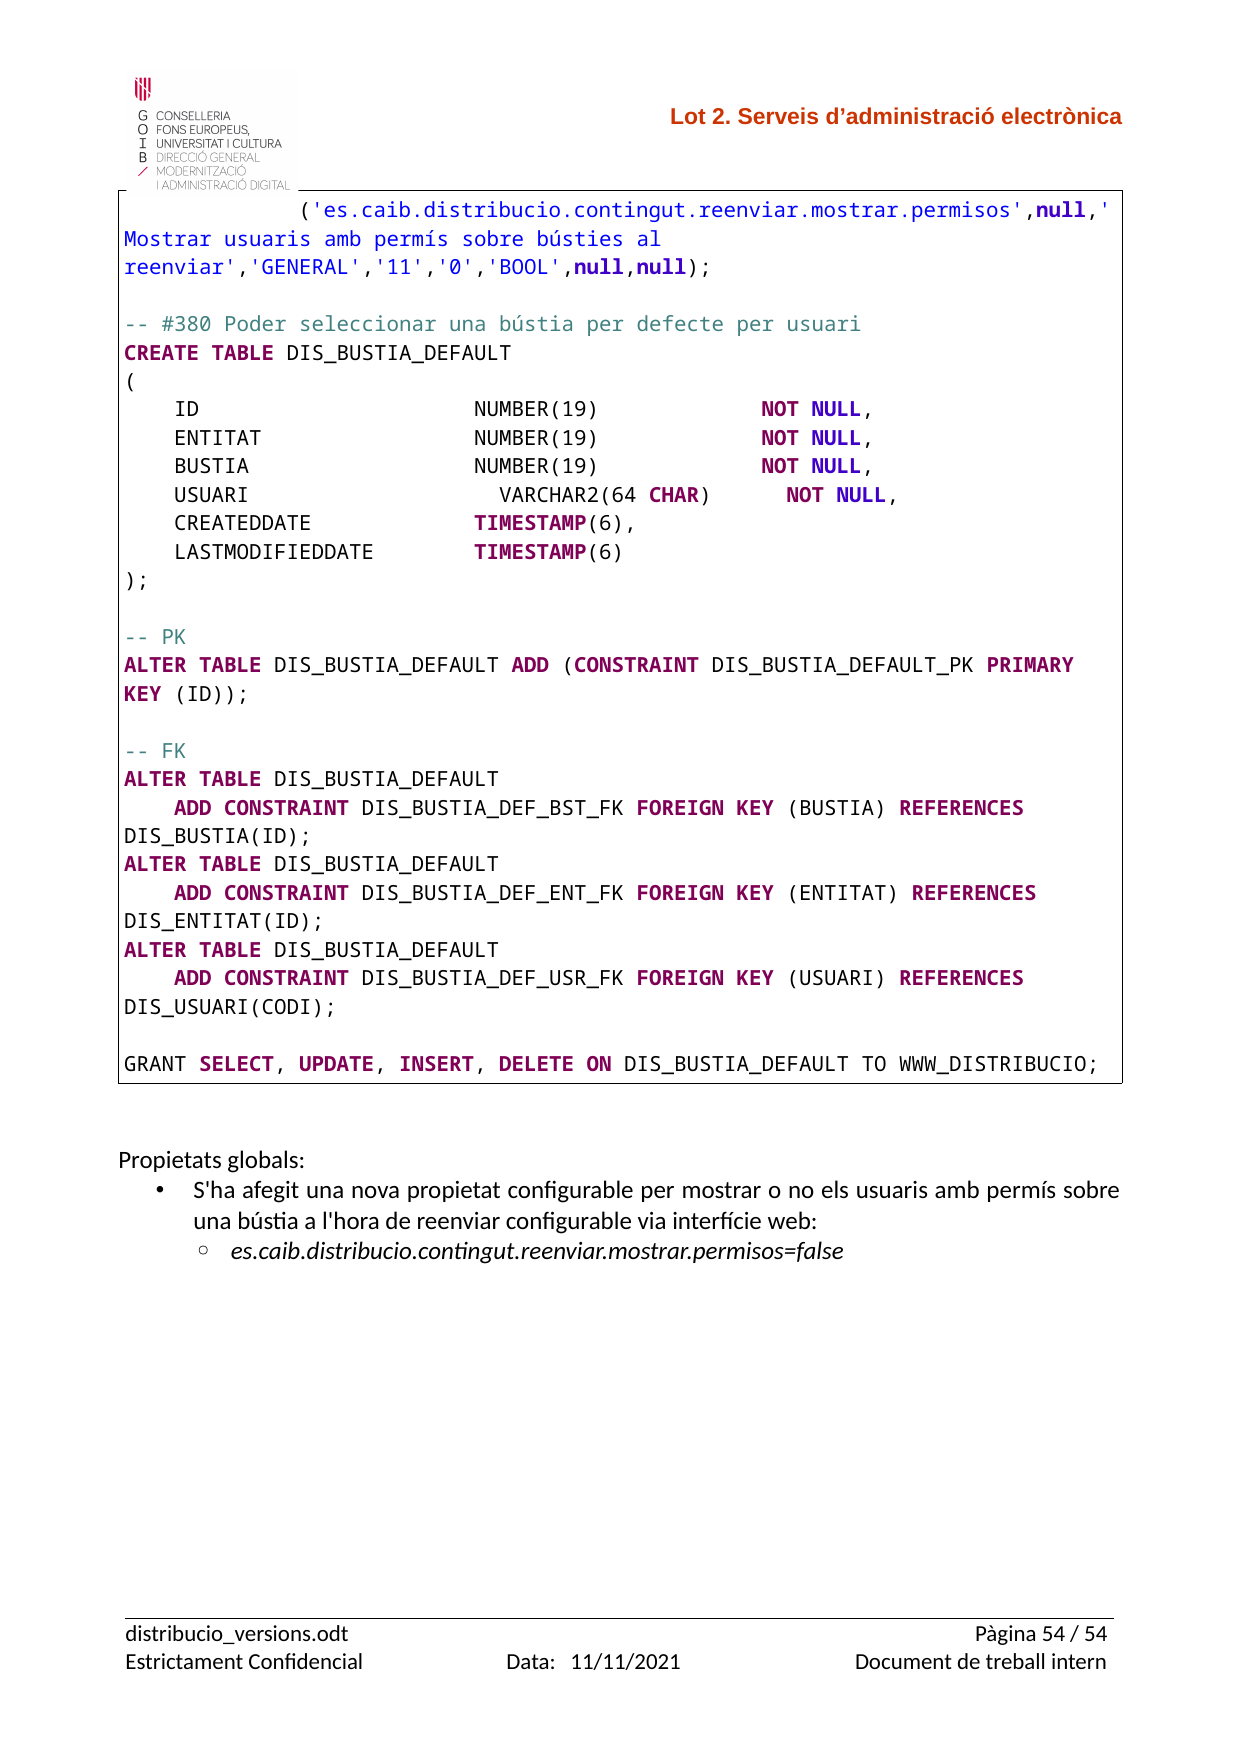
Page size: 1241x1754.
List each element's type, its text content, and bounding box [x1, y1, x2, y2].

picture [126, 70, 299, 197]
list es.caib.distribucio.contingut.reenviar.mostrar.permisos=false [193, 1236, 1122, 1266]
text Propietats globals: [118, 1144, 1122, 1174]
list S'ha afegit una nova propietat configurable per mostrar o no els usuaris amb permís sobre una bústia a l'hora de reenviar configurable via interfície web: [156, 1174, 1122, 1236]
table_header ('es.caib.distribucio.contingut.reenviar.mostrar.permisos',null,'Mostrar usuaris amb permís sobre bústies al reenviar','GENERAL','11','0','BOOL',null,null); -- #380 Poder seleccionar una bústia per defecte per usuari CREATE TABLE DIS_BUSTIA_DEFAULT ( ID NUMBER(19) NOT NULL, ENTITAT NUMBER(19) NOT NULL, BUSTIA NUMBER(19) NOT NULL, USUARI VARCHAR2(64 CHAR) NOT NULL, CREATEDDATE TIMESTAMP(6), LASTMODIFIEDDATE TIMESTAMP(6) ); -- PK ALTER TABLE DIS_BUSTIA_DEFAULT ADD (CONSTRAINT DIS_BUSTIA_DEFAULT_PK PRIMARY KEY (ID)); -- FK ALTER TABLE DIS_BUSTIA_DEFAULT ADD CONSTRAINT DIS_BUSTIA_DEF_BST_FK FOREIGN KEY (BUSTIA) REFERENCES DIS_BUSTIA(ID); ALTER TABLE DIS_BUSTIA_DEFAULT ADD CONSTRAINT DIS_BUSTIA_DEF_ENT_FK FOREIGN KEY (ENTITAT) REFERENCES DIS_ENTITAT(ID); ALTER TABLE DIS_BUSTIA_DEFAULT ADD CONSTRAINT DIS_BUSTIA_DEF_USR_FK FOREIGN KEY (USUARI) REFERENCES DIS_USUARI(CODI); GRANT SELECT, UPDATE, INSERT, DELETE ON DIS_BUSTIA_DEFAULT TO WWW_DISTRIBUCIO; [119, 191, 1122, 1083]
